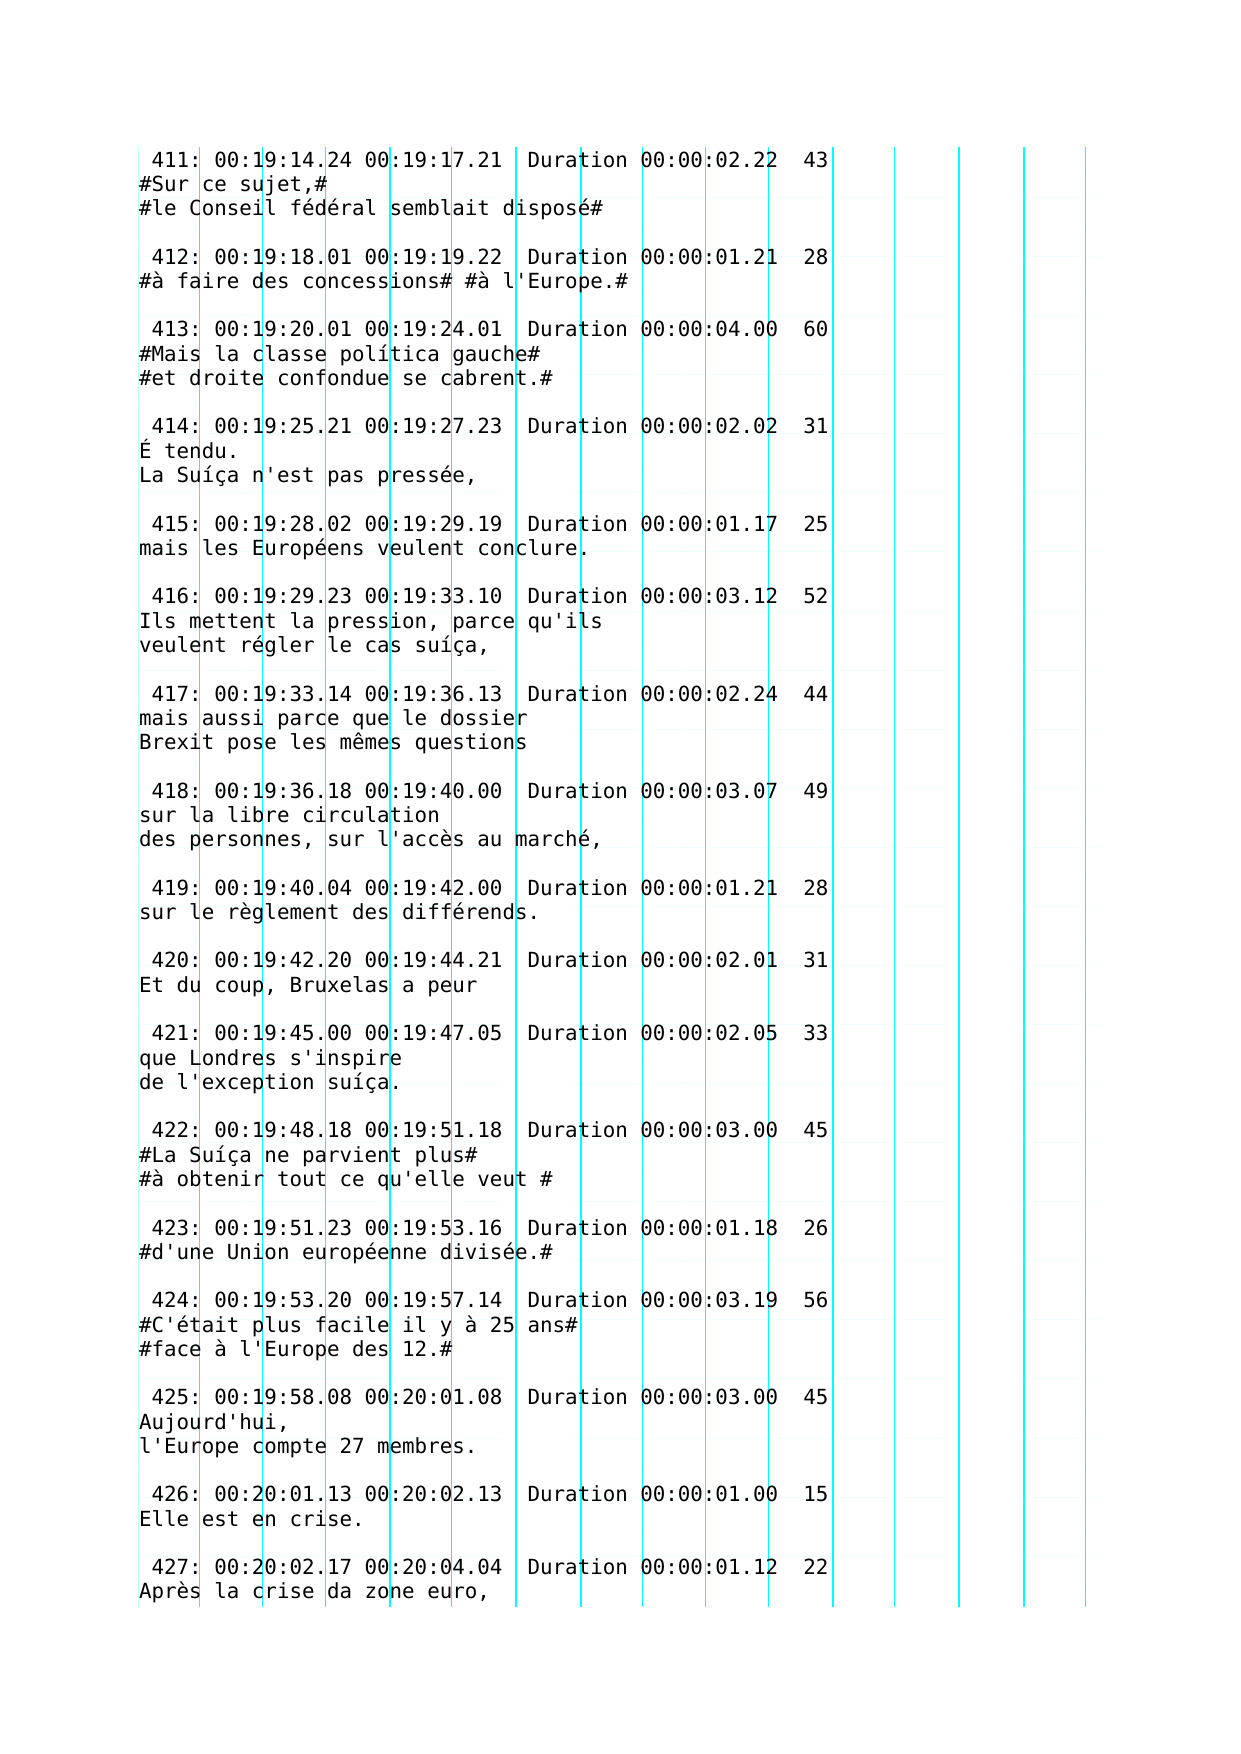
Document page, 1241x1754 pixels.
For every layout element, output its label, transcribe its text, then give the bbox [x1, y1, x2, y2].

text mais aussi parce que le dossier [139, 706, 1101, 730]
text 423: 00:19:51.23 00:19:53.16 Duration 00:00:01.18 26 [139, 1216, 1101, 1240]
text #face à l'Europe des 12.# [139, 1337, 1101, 1361]
text Brexit pose les mêmes questions [139, 730, 1101, 754]
text #d'une Union européenne divisée.# [139, 1240, 1101, 1264]
text 414: 00:19:25.21 00:19:27.23 Duration 00:00:02.02 31 [139, 414, 1101, 439]
text #Mais la classe política gauche# [139, 342, 1101, 366]
text #à faire des concessions# #à l'Europe.# [139, 269, 1101, 293]
text l'Europe compte 27 membres. [139, 1434, 1101, 1458]
text de l'exception suíça. [139, 1070, 1101, 1094]
text 413: 00:19:20.01 00:19:24.01 Duration 00:00:04.00 60 [139, 317, 1101, 342]
text 424: 00:19:53.20 00:19:57.14 Duration 00:00:03.19 56 [139, 1288, 1101, 1313]
text 421: 00:19:45.00 00:19:47.05 Duration 00:00:02.05 33 [139, 1021, 1101, 1046]
text 427: 00:20:02.17 00:20:04.04 Duration 00:00:01.12 22 [139, 1555, 1101, 1579]
text #le Conseil fédéral semblait disposé# [139, 196, 1101, 220]
text #La Suíça ne parvient plus# [139, 1143, 1101, 1167]
text #C'était plus facile il y à 25 ans# [139, 1313, 1101, 1337]
text #Sur ce sujet,# [139, 172, 1101, 196]
text mais les Européens veulent conclure. [139, 536, 1101, 560]
text sur le règlement des différends. [139, 900, 1101, 924]
text que Londres s'inspire [139, 1046, 1101, 1070]
picture [138, 147, 1102, 1607]
text #à obtenir tout ce qu'elle veut # [139, 1167, 1101, 1191]
text 416: 00:19:29.23 00:19:33.10 Duration 00:00:03.12 52 [139, 584, 1101, 609]
text Ils mettent la pression, parce qu'ils [139, 609, 1101, 633]
text É tendu. [139, 439, 1101, 463]
text 419: 00:19:40.04 00:19:42.00 Duration 00:00:01.21 28 [139, 876, 1101, 900]
text 422: 00:19:48.18 00:19:51.18 Duration 00:00:03.00 45 [139, 1118, 1101, 1143]
text 412: 00:19:18.01 00:19:19.22 Duration 00:00:01.21 28 [139, 245, 1101, 269]
text sur la libre circulation [139, 803, 1101, 827]
text 426: 00:20:01.13 00:20:02.13 Duration 00:00:01.00 15 [139, 1482, 1101, 1507]
text 425: 00:19:58.08 00:20:01.08 Duration 00:00:03.00 45 [139, 1385, 1101, 1410]
text 417: 00:19:33.14 00:19:36.13 Duration 00:00:02.24 44 [139, 682, 1101, 706]
text Aujourd'hui, [139, 1410, 1101, 1434]
text 411: 00:19:14.24 00:19:17.21 Duration 00:00:02.22 43 [139, 148, 1101, 172]
text veulent régler le cas suíça, [139, 633, 1101, 657]
text 420: 00:19:42.20 00:19:44.21 Duration 00:00:02.01 31 [139, 948, 1101, 973]
text des personnes, sur l'accès au marché, [139, 827, 1101, 851]
text La Suíça n'est pas pressée, [139, 463, 1101, 487]
text #et droite confondue se cabrent.# [139, 366, 1101, 390]
text 415: 00:19:28.02 00:19:29.19 Duration 00:00:01.17 25 [139, 512, 1101, 536]
text Elle est en crise. [139, 1507, 1101, 1531]
text 418: 00:19:36.18 00:19:40.00 Duration 00:00:03.07 49 [139, 779, 1101, 803]
text Et du coup, Bruxelas a peur [139, 973, 1101, 997]
text Après la crise da zone euro, [139, 1579, 1101, 1604]
